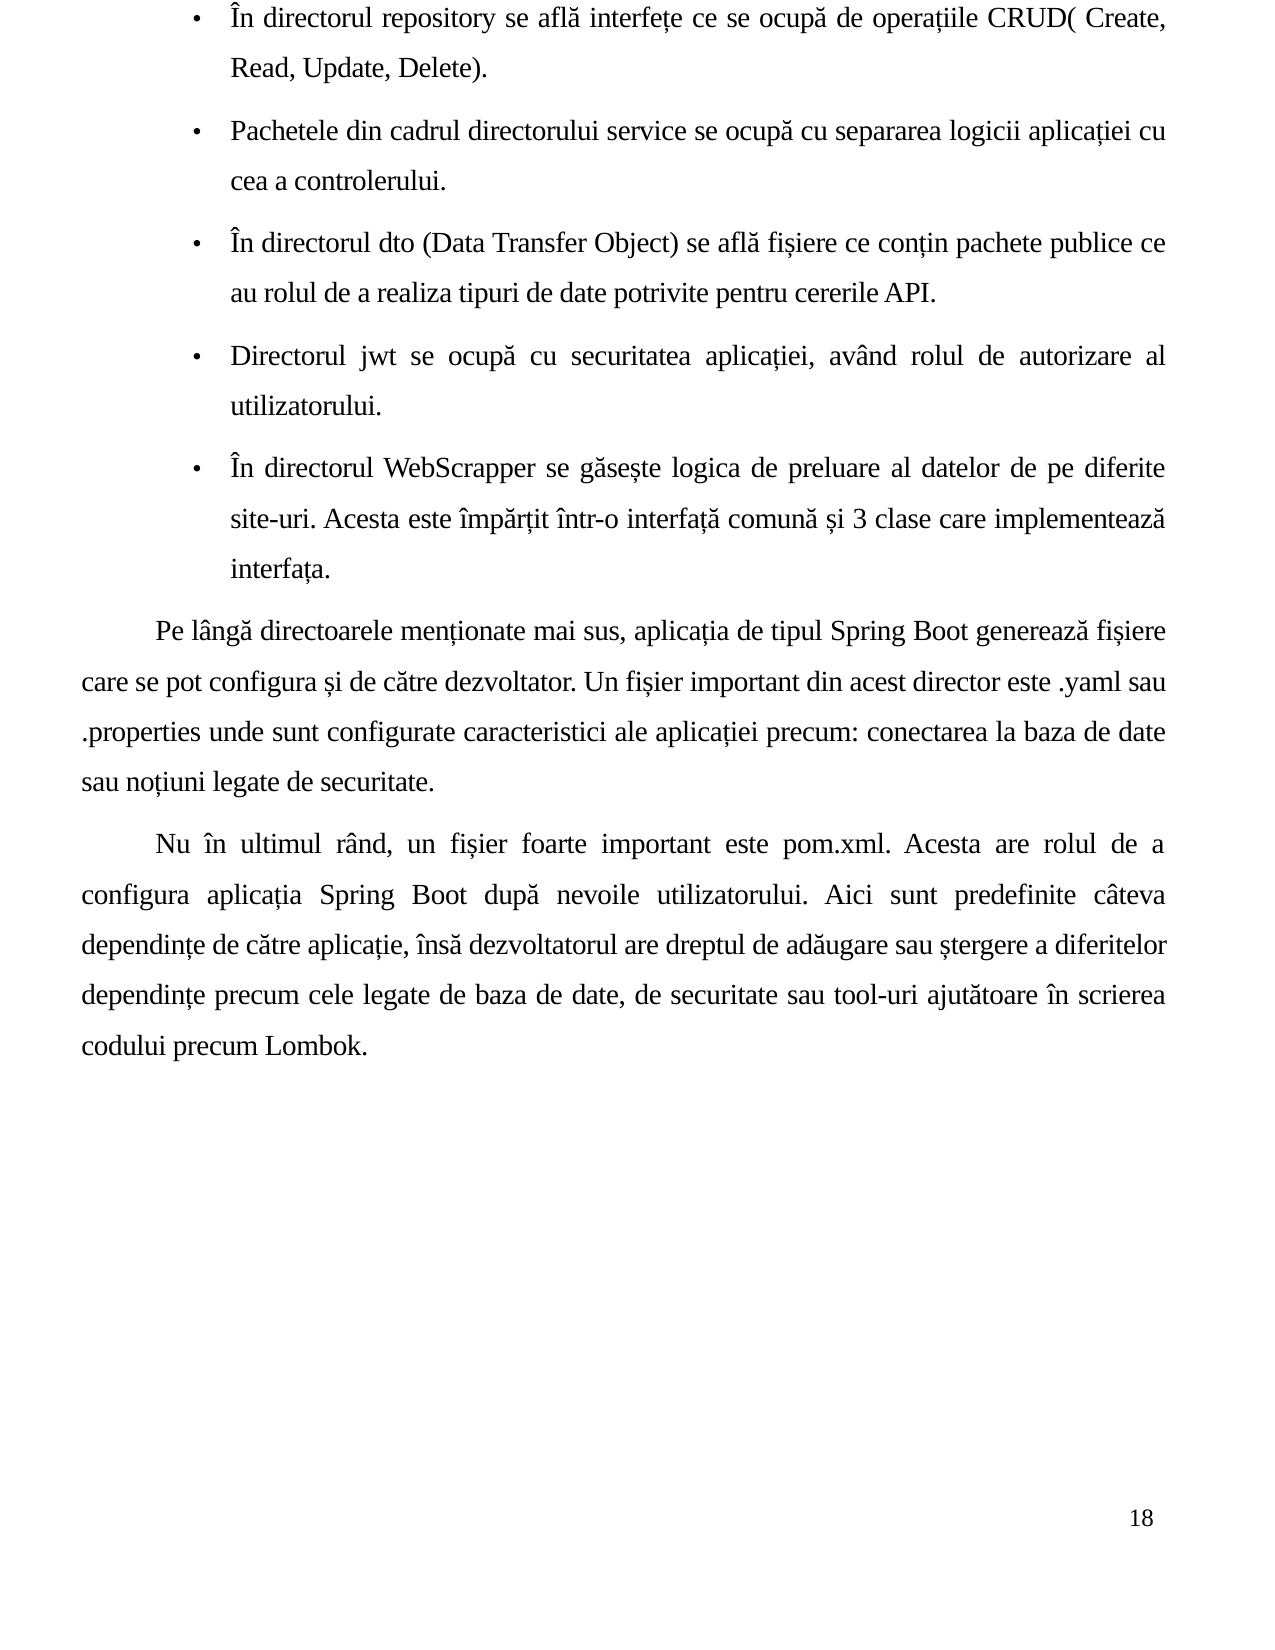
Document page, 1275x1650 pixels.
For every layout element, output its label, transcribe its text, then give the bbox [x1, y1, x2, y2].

list În directorul repository se află interfețe ce se ocupă de operațiile CRUD( Create, Read, Update, Delete). [193, 0, 1167, 84]
list În directorul WebScrapper se găsește logica de preluare al datelor de pe diferite site-uri. Acesta este împărțit într-o interfață comună și 3 clase care implementează interfața. [193, 450, 1167, 584]
text Nu în ultimul rând, un fișier foarte important este pom.xml. Acesta are rolul de a configura aplicația Spring Boot după nevoile utilizatorului. Aici sunt predefinite câteva dependințe de către aplicație, însă dezvoltatorul are dreptul de adăugare sau ștergere a diferitelor dependințe precum cele legate de baza de date, de securitate sau tool-uri ajutătoare în scrierea codului precum Lombok. [81, 827, 1167, 1061]
text Pe lângă directoarele menționate mai sus, aplicația de tipul Spring Boot generează fișiere care se pot configura și de către dezvoltator. Un fișier important din acest director este .yaml sau .properties unde sunt configurate caracteristici ale aplicației precum: conectarea la baza de date sau noțiuni legate de securitate. [81, 613, 1167, 798]
list Directorul jwt se ocupă cu securitatea aplicației, având rolul de autorizare al utilizatorului. [193, 338, 1167, 422]
list În directorul dto (Data Transfer Object) se află fișiere ce conțin pachete publice ce au rolul de a realiza tipuri de date potrivite pentru cererile API. [193, 225, 1167, 309]
list Pachetele din cadrul directorului service se ocupă cu separarea logicii aplicației cu cea a controlerului. [193, 113, 1167, 196]
